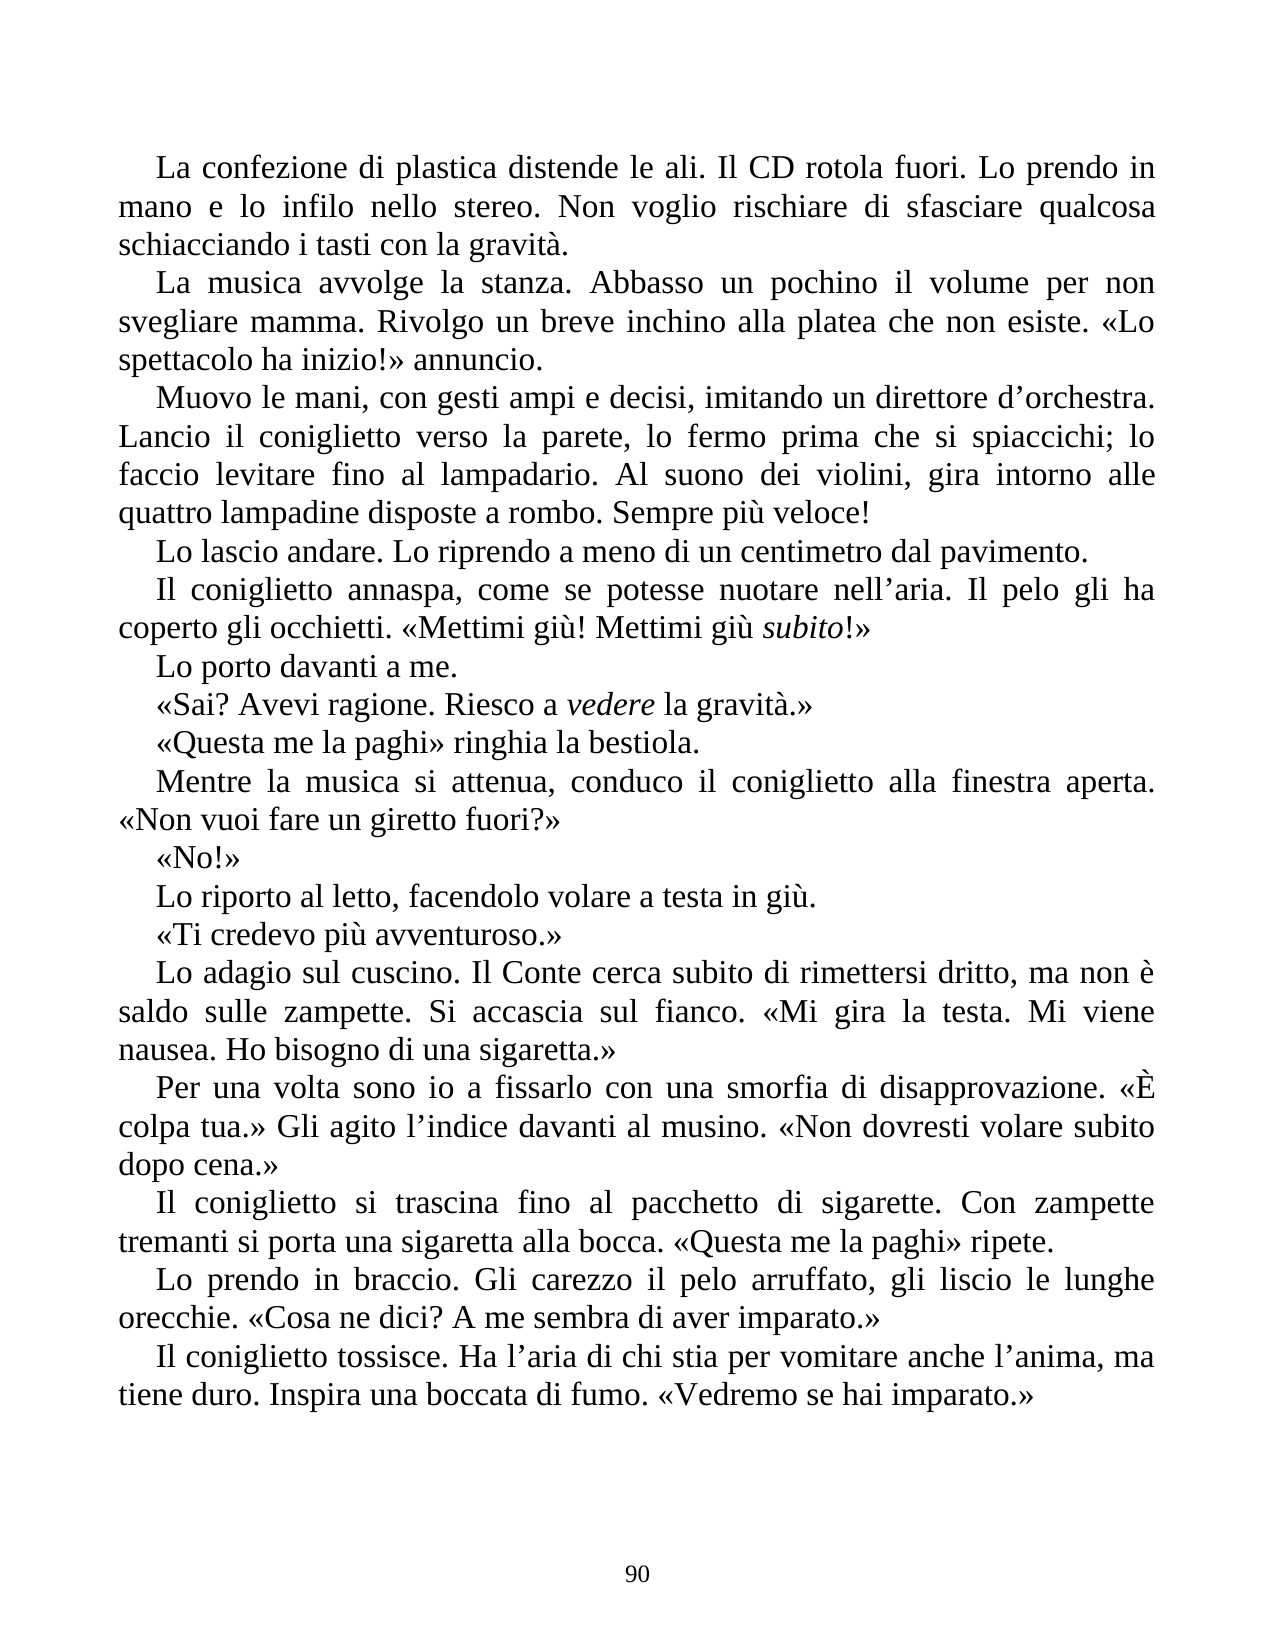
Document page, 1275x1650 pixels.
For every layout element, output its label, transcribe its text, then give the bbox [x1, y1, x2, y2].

text La musica avvolge la stanza. Abbasso un pochino il volume per non svegliare mamma. Rivolgo un breve inchino alla platea che non esiste. «Lo spettacolo ha inizio!» annuncio. [118, 263, 1157, 378]
text Lo porto davanti a me. [118, 646, 1157, 684]
text Muovo le mani, con gesti ampi e decisi, imitando un direttore d’orchestra. Lancio il coniglietto verso la parete, lo fermo prima che si spiaccichi; lo faccio levitare fino al lampadario. Al suono dei violini, gira intorno alle quattro lampadine disposte a rombo. Sempre più veloce! [118, 378, 1157, 531]
text Lo lascio andare. Lo riprendo a meno di un centimetro dal pavimento. [118, 531, 1157, 569]
text Lo riporto al letto, facendolo volare a testa in giù. [118, 876, 1157, 914]
text Il coniglietto annaspa, come se potesse nuotare nell’aria. Il pelo gli ha coperto gli occhietti. «Mettimi giù! Mettimi giù subito!» [118, 569, 1157, 646]
text Per una volta sono io a fissarlo con una smorfia di disapprovazione. «È colpa tua.» Gli agito l’indice davanti al musino. «Non dovresti volare subito dopo cena.» [118, 1068, 1157, 1183]
text «No!» [118, 838, 1157, 876]
text Il coniglietto tossisce. Ha l’aria di chi stia per vomitare anche l’anima, ma tiene duro. Inspira una boccata di fumo. «Vedremo se hai imparato.» [118, 1336, 1157, 1413]
text Lo prendo in braccio. Gli carezzo il pelo arruffato, gli liscio le lunghe orecchie. «Cosa ne dici? A me sembra di aver imparato.» [118, 1259, 1157, 1336]
text Lo adagio sul cuscino. Il Conte cerca subito di rimettersi dritto, ma non è saldo sulle zampette. Si accascia sul fianco. «Mi gira la testa. Mi viene nausea. Ho bisogno di una sigaretta.» [118, 953, 1157, 1068]
text La confezione di plastica distende le ali. Il CD rotola fuori. Lo prendo in mano e lo infilo nello stereo. Non voglio rischiare di sfasciare qualcosa schiacciando i tasti con la gravità. [118, 148, 1157, 263]
text Il coniglietto si trascina fino al pacchetto di sigarette. Con zampette tremanti si porta una sigaretta alla bocca. «Questa me la paghi» ripete. [118, 1183, 1157, 1259]
text Mentre la musica si attenua, conduco il coniglietto alla finestra aperta. «Non vuoi fare un giretto fuori?» [118, 761, 1157, 838]
text «Sai? Avevi ragione. Riesco a vedere la gravità.» [118, 684, 1157, 723]
text «Questa me la paghi» ringhia la bestiola. [118, 723, 1157, 761]
text «Ti credevo più avventuroso.» [118, 914, 1157, 953]
